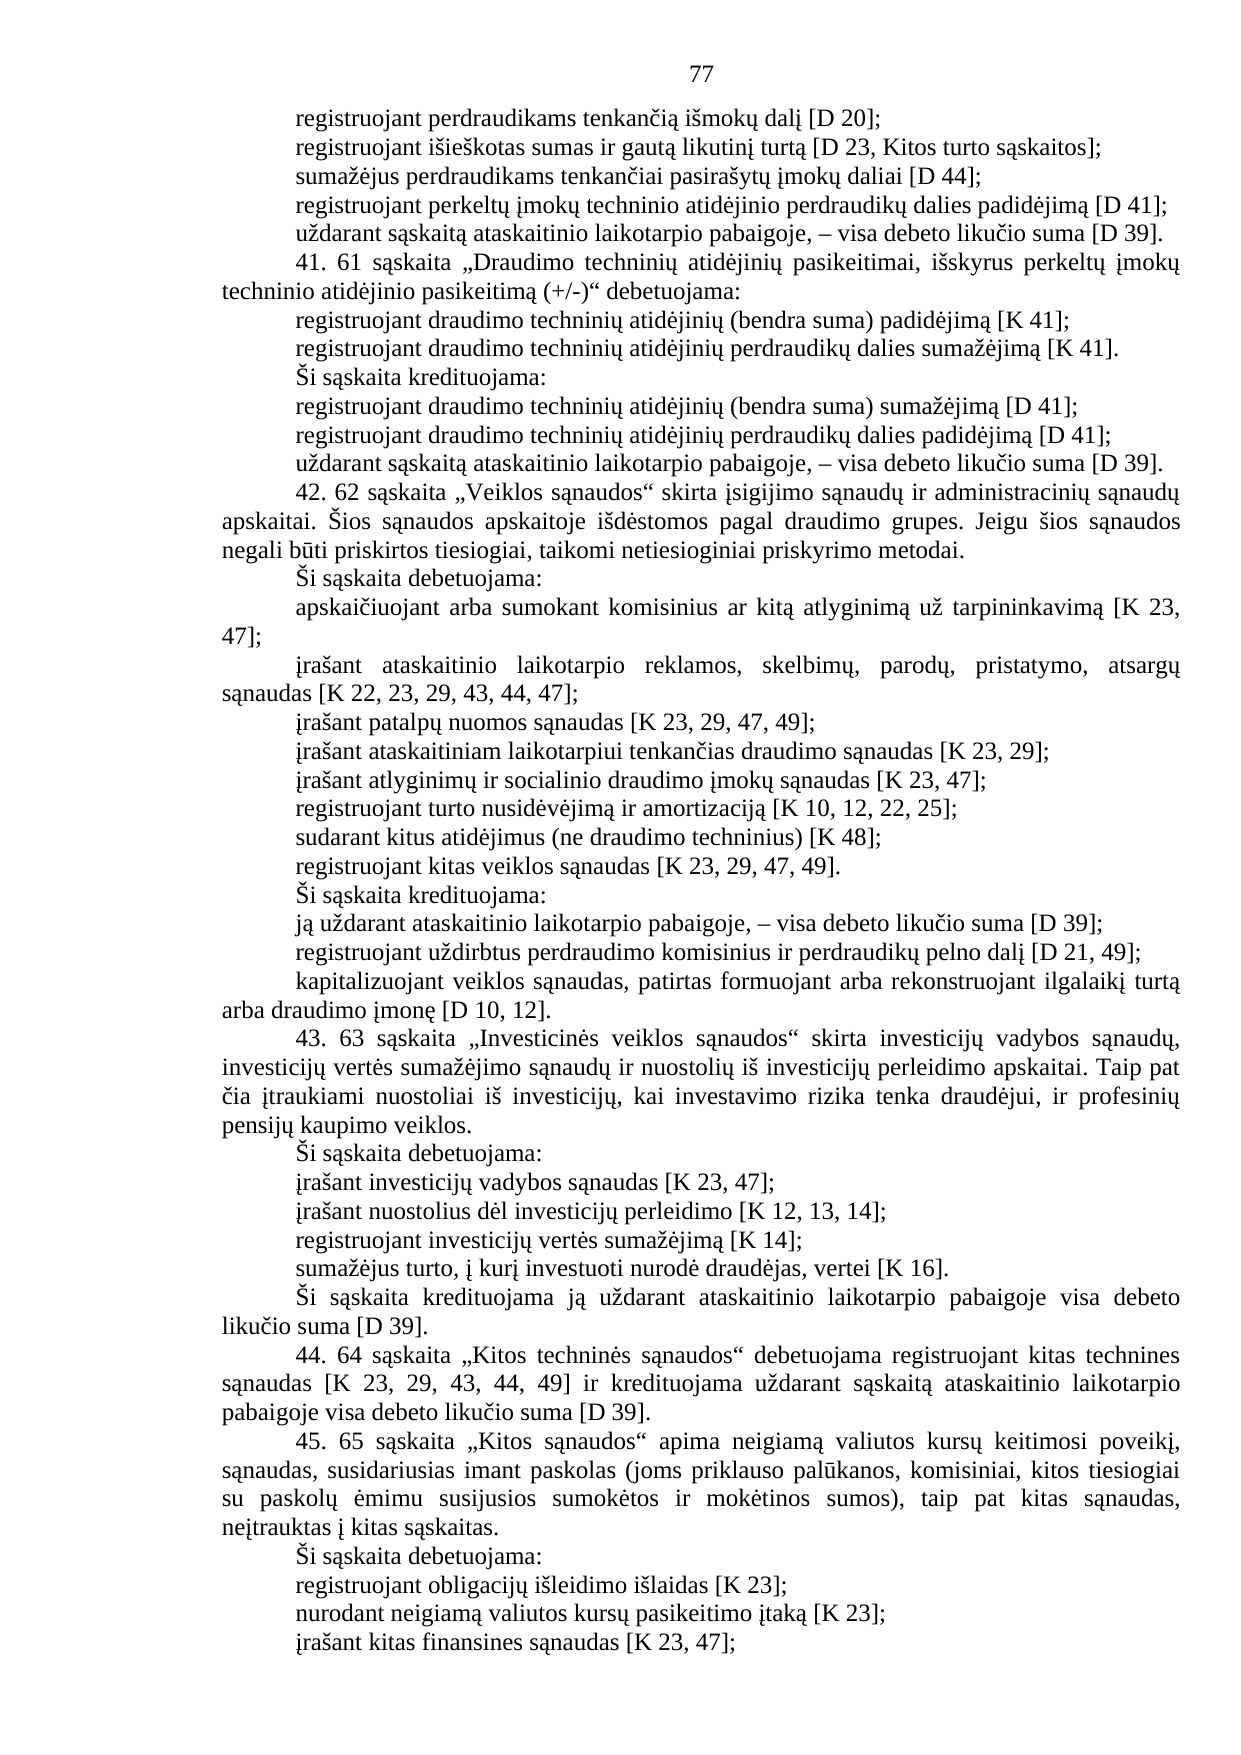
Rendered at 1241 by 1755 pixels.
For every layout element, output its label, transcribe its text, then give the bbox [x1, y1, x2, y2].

text registruojant kitas veiklos sąnaudas [K 23, 29, 47, 49]. [222, 851, 1181, 880]
text uždarant sąskaitą ataskaitinio laikotarpio pabaigoje, – visa debeto likučio suma [D 39]. [222, 448, 1181, 477]
text įrašant nuostolius dėl investicijų perleidimo [K 12, 13, 14]; [222, 1196, 1181, 1225]
text registruojant obligacijų išleidimo išlaidas [K 23]; [222, 1570, 1181, 1598]
text registruojant draudimo techninių atidėjinių perdraudikų dalies padidėjimą [D 41]; [222, 420, 1181, 448]
text kapitalizuojant veiklos sąnaudas, patirtas formuojant arba rekonstruojant ilgalaikį turtą arba draudimo įmonę [D 10, 12]. [222, 966, 1181, 1023]
text Ši sąskaita kredituojama: [222, 362, 1181, 391]
text 43. 63 sąskaita „Investicinės veiklos sąnaudos“ skirta investicijų vadybos sąnaudų, investicijų vertės sumažėjimo sąnaudų ir nuostolių iš investicijų perleidimo apskaitai. Taip pat čia įtraukiami nuostoliai iš investicijų, kai investavimo rizika tenka draudėjui, ir profesinių pensijų kaupimo veiklos. [222, 1023, 1181, 1138]
text sudarant kitus atidėjimus (ne draudimo techninius) [K 48]; [222, 822, 1181, 851]
text nurodant neigiamą valiutos kursų pasikeitimo įtaką [K 23]; [222, 1598, 1181, 1627]
text įrašant investicijų vadybos sąnaudas [K 23, 47]; [222, 1167, 1181, 1196]
text registruojant uždirbtus perdraudimo komisinius ir perdraudikų pelno dalį [D 21, 49]; [222, 937, 1181, 966]
text įrašant ataskaitinio laikotarpio reklamos, skelbimų, parodų, pristatymo, atsargų sąnaudas [K 22, 23, 29, 43, 44, 47]; [222, 650, 1181, 707]
text ją uždarant ataskaitinio laikotarpio pabaigoje, – visa debeto likučio suma [D 39]; [222, 908, 1181, 937]
text įrašant patalpų nuomos sąnaudas [K 23, 29, 47, 49]; [222, 707, 1181, 736]
text Ši sąskaita kredituojama ją uždarant ataskaitinio laikotarpio pabaigoje visa debeto likučio suma [D 39]. [222, 1282, 1181, 1340]
text įrašant kitas finansines sąnaudas [K 23, 47]; [222, 1627, 1181, 1656]
text registruojant investicijų vertės sumažėjimą [K 14]; [222, 1225, 1181, 1253]
text Ši sąskaita debetuojama: [222, 1138, 1181, 1167]
text registruojant išieškotas sumas ir gautą likutinį turtą [D 23, Kitos turto sąskaitos]; [222, 132, 1181, 161]
text įrašant ataskaitiniam laikotarpiui tenkančias draudimo sąnaudas [K 23, 29]; [222, 736, 1181, 765]
text 44. 64 sąskaita „Kitos techninės sąnaudos“ debetuojama registruojant kitas technines sąnaudas [K 23, 29, 43, 44, 49] ir kredituojama uždarant sąskaitą ataskaitinio laikotarpio pabaigoje visa debeto likučio suma [D 39]. [222, 1340, 1181, 1426]
text Ši sąskaita debetuojama: [222, 1541, 1181, 1570]
text sumažėjus perdraudikams tenkančiai pasirašytų įmokų daliai [D 44]; [222, 161, 1181, 190]
text Ši sąskaita kredituojama: [222, 880, 1181, 908]
text registruojant turto nusidėvėjimą ir amortizaciją [K 10, 12, 22, 25]; [222, 793, 1181, 822]
text registruojant draudimo techninių atidėjinių (bendra suma) padidėjimą [K 41]; [222, 305, 1181, 333]
text sumažėjus turto, į kurį investuoti nurodė draudėjas, vertei [K 16]. [222, 1253, 1181, 1282]
text registruojant draudimo techninių atidėjinių (bendra suma) sumažėjimą [D 41]; [222, 391, 1181, 420]
text uždarant sąskaitą ataskaitinio laikotarpio pabaigoje, – visa debeto likučio suma [D 39]. [222, 218, 1181, 247]
text įrašant atlyginimų ir socialinio draudimo įmokų sąnaudas [K 23, 47]; [222, 765, 1181, 793]
text registruojant draudimo techninių atidėjinių perdraudikų dalies sumažėjimą [K 41]. [222, 333, 1181, 362]
text 42. 62 sąskaita „Veiklos sąnaudos“ skirta įsigijimo sąnaudų ir administracinių sąnaudų apskaitai. Šios sąnaudos apskaitoje išdėstomos pagal draudimo grupes. Jeigu šios sąnaudos negali būti priskirtos tiesiogiai, taikomi netiesioginiai priskyrimo metodai. [222, 477, 1181, 563]
text 45. 65 sąskaita „Kitos sąnaudos“ apima neigiamą valiutos kursų keitimosi poveikį, sąnaudas, susidariusias imant paskolas (joms priklauso palūkanos, komisiniai, kitos tiesiogiai su paskolų ėmimu susijusios sumokėtos ir mokėtinos sumos), taip pat kitas sąnaudas, neįtrauktas į kitas sąskaitas. [222, 1426, 1181, 1541]
text Ši sąskaita debetuojama: [222, 563, 1181, 592]
text apskaičiuojant arba sumokant komisinius ar kitą atlyginimą už tarpininkavimą [K 23, 47]; [222, 592, 1181, 650]
text 41. 61 sąskaita „Draudimo techninių atidėjinių pasikeitimai, išskyrus perkeltų įmokų techninio atidėjinio pasikeitimą (+/-)“ debetuojama: [222, 247, 1181, 305]
text registruojant perdraudikams tenkančią išmokų dalį [D 20]; [222, 103, 1181, 132]
text registruojant perkeltų įmokų techninio atidėjinio perdraudikų dalies padidėjimą [D 41]; [222, 190, 1181, 218]
